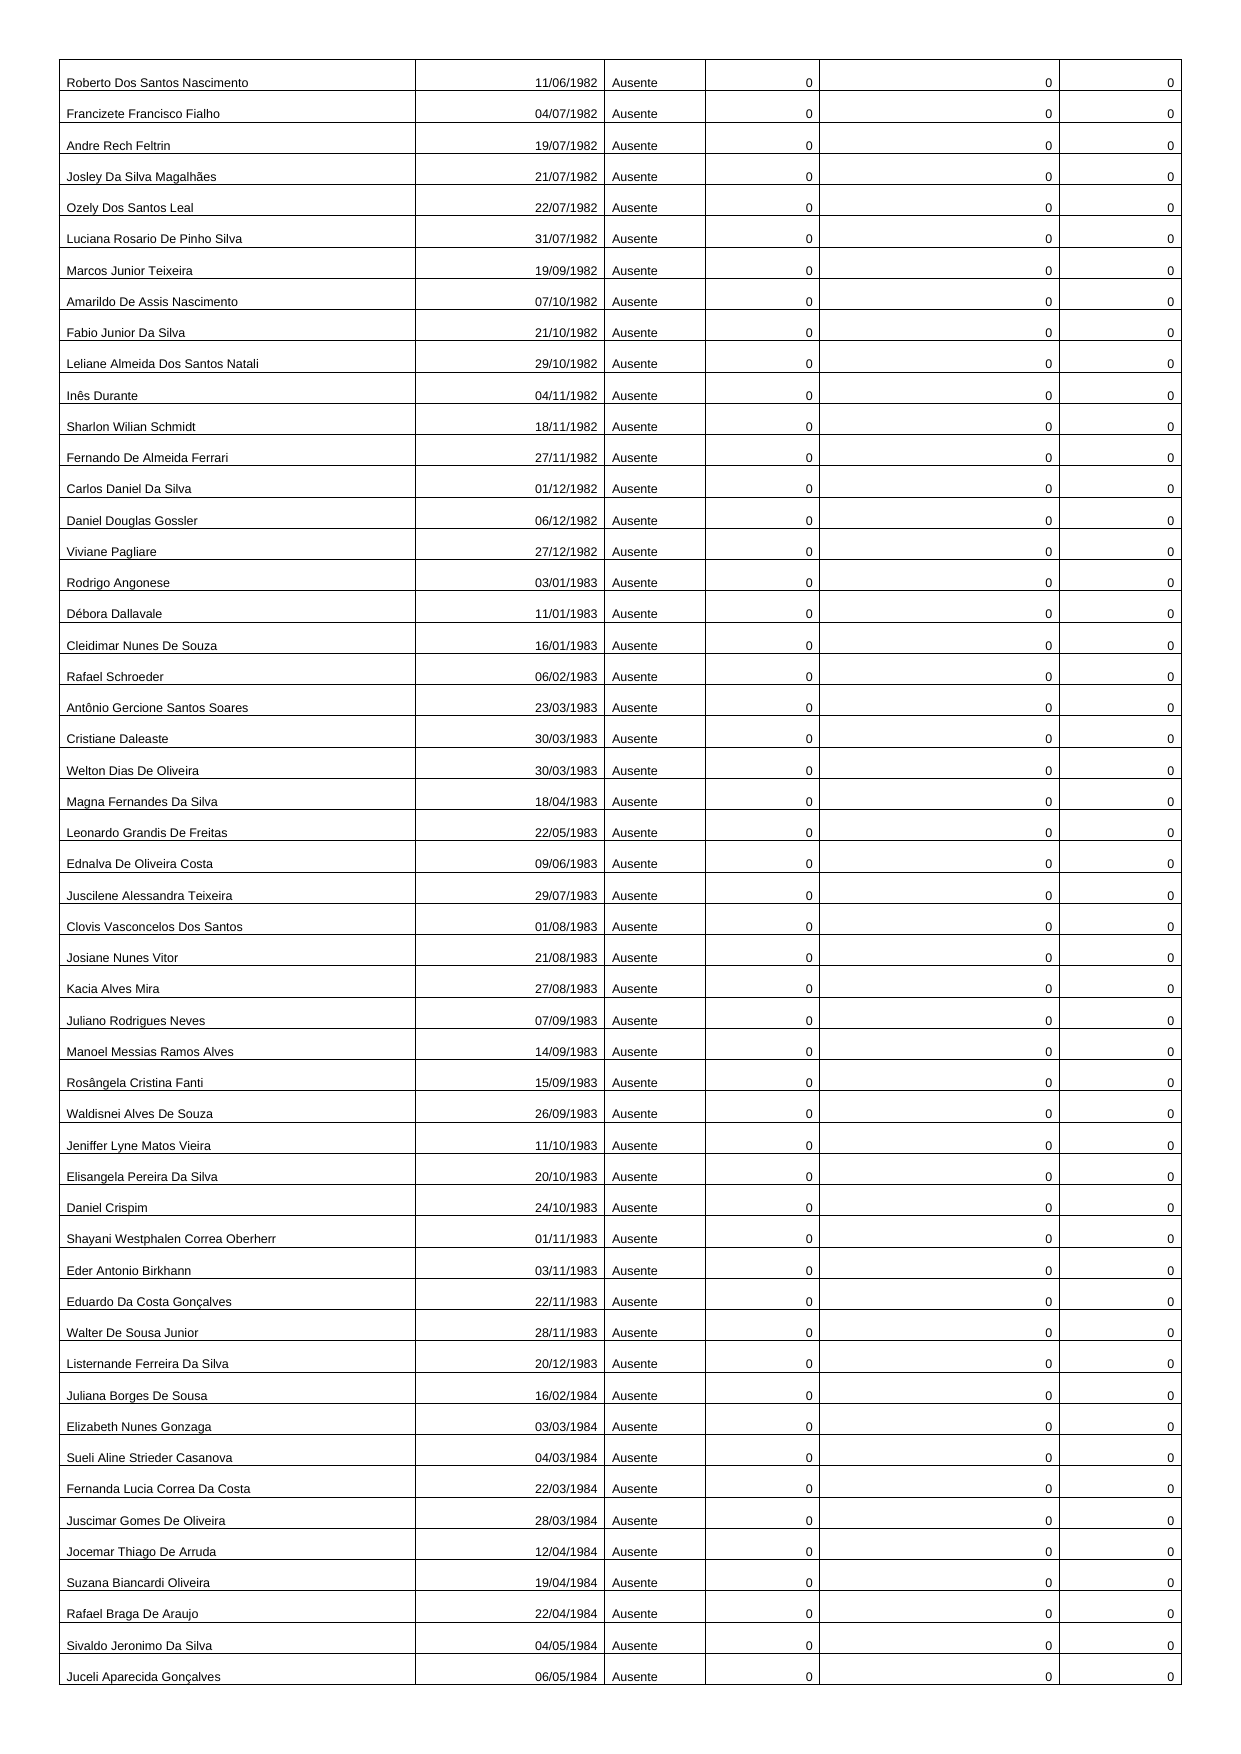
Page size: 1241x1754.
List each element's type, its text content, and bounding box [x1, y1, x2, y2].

table_cell 0 [706, 185, 819, 215]
table_cell Ausente [605, 1466, 705, 1497]
table_cell 03/11/1983 [416, 1248, 604, 1278]
table_cell Francizete Francisco Fialho [60, 91, 415, 122]
table_cell Eder Antonio Birkhann [60, 1248, 415, 1278]
table_cell 21/07/1982 [416, 154, 604, 184]
table_cell 0 [706, 1279, 819, 1309]
table_cell 0 [1060, 998, 1181, 1028]
table_cell 0 [706, 123, 819, 153]
table_cell Leonardo Grandis De Freitas [60, 810, 415, 840]
table_cell 11/10/1983 [416, 1123, 604, 1153]
table_cell Ausente [605, 1341, 705, 1372]
table_cell 0 [820, 623, 1059, 653]
table_cell Jocemar Thiago De Arruda [60, 1529, 415, 1559]
table_cell Ausente [605, 1029, 705, 1059]
table_cell 22/03/1984 [416, 1466, 604, 1497]
table_cell Débora Dallavale [60, 591, 415, 622]
table_cell 0 [1060, 1373, 1181, 1403]
table_cell 0 [706, 1216, 819, 1247]
table_cell 31/07/1982 [416, 216, 604, 247]
table_cell Ausente [605, 248, 705, 278]
table_cell Daniel Crispim [60, 1185, 415, 1215]
table_cell Manoel Messias Ramos Alves [60, 1029, 415, 1059]
table_cell 0 [706, 498, 819, 528]
table_cell Jeniffer Lyne Matos Vieira [60, 1123, 415, 1153]
table_cell Eduardo Da Costa Gonçalves [60, 1279, 415, 1309]
table_cell 0 [820, 998, 1059, 1028]
table_cell 0 [820, 1123, 1059, 1153]
table_cell 0 [820, 1185, 1059, 1215]
table_cell 20/12/1983 [416, 1341, 604, 1372]
table_cell Ausente [605, 498, 705, 528]
table_cell Magna Fernandes Da Silva [60, 779, 415, 809]
table_cell 16/02/1984 [416, 1373, 604, 1403]
table_cell 0 [820, 1248, 1059, 1278]
table_cell 0 [706, 1341, 819, 1372]
table_cell 0 [706, 1373, 819, 1403]
table_cell 0 [706, 654, 819, 684]
table_cell 0 [1060, 1498, 1181, 1528]
table_cell Ausente [605, 998, 705, 1028]
table_cell 11/01/1983 [416, 591, 604, 622]
table_cell 0 [1060, 279, 1181, 309]
table_cell 0 [820, 935, 1059, 965]
table_cell 0 [706, 529, 819, 559]
table_cell Leliane Almeida Dos Santos Natali [60, 341, 415, 372]
table_cell 21/08/1983 [416, 935, 604, 965]
table_cell 0 [1060, 623, 1181, 653]
table_cell 20/10/1983 [416, 1154, 604, 1184]
table_cell 0 [706, 279, 819, 309]
table_cell 0 [820, 1591, 1059, 1622]
table_cell Ausente [605, 91, 705, 122]
table_cell Cleidimar Nunes De Souza [60, 623, 415, 653]
table_cell 0 [820, 435, 1059, 465]
table_cell 0 [1060, 1404, 1181, 1434]
table_cell Ausente [605, 60, 705, 90]
table_cell 0 [820, 1154, 1059, 1184]
table_cell 0 [706, 1654, 819, 1684]
table_cell 0 [820, 966, 1059, 997]
table_cell Ausente [605, 185, 705, 215]
table_cell Elizabeth Nunes Gonzaga [60, 1404, 415, 1434]
table_cell Ausente [605, 435, 705, 465]
table_cell 0 [820, 654, 1059, 684]
table_cell 0 [820, 1216, 1059, 1247]
table_cell 0 [706, 748, 819, 778]
table_cell 0 [820, 1310, 1059, 1340]
table_cell 0 [1060, 1279, 1181, 1309]
table_cell 0 [706, 216, 819, 247]
table_cell Ausente [605, 779, 705, 809]
table_cell Roberto Dos Santos Nascimento [60, 60, 415, 90]
table_cell 0 [1060, 123, 1181, 153]
table_cell 0 [820, 591, 1059, 622]
table_cell 0 [1060, 591, 1181, 622]
table_cell 0 [1060, 904, 1181, 934]
table_cell Viviane Pagliare [60, 529, 415, 559]
table_cell Cristiane Daleaste [60, 716, 415, 747]
table_cell 0 [706, 560, 819, 590]
table_cell Ausente [605, 1560, 705, 1590]
table_cell 0 [706, 1154, 819, 1184]
table_cell Ausente [605, 966, 705, 997]
table_cell 12/04/1984 [416, 1529, 604, 1559]
table_cell 0 [706, 1529, 819, 1559]
table_cell 0 [820, 841, 1059, 872]
table_cell 01/08/1983 [416, 904, 604, 934]
table_cell 18/04/1983 [416, 779, 604, 809]
table_cell 0 [820, 1373, 1059, 1403]
table_cell Carlos Daniel Da Silva [60, 466, 415, 497]
table_cell 0 [706, 998, 819, 1028]
table_cell Ausente [605, 404, 705, 434]
table_cell Ozely Dos Santos Leal [60, 185, 415, 215]
table_cell 0 [1060, 873, 1181, 903]
table_cell Ausente [605, 1216, 705, 1247]
table_cell 0 [1060, 216, 1181, 247]
table_cell 0 [1060, 810, 1181, 840]
table_cell 0 [706, 779, 819, 809]
table_cell Ausente [605, 466, 705, 497]
table_cell 0 [1060, 716, 1181, 747]
table_cell 0 [1060, 779, 1181, 809]
table_cell Fernanda Lucia Correa Da Costa [60, 1466, 415, 1497]
table_cell 27/08/1983 [416, 966, 604, 997]
table_cell 0 [1060, 1154, 1181, 1184]
table_cell 16/01/1983 [416, 623, 604, 653]
table_cell 0 [820, 1404, 1059, 1434]
table_cell Josiane Nunes Vitor [60, 935, 415, 965]
table_cell 0 [1060, 310, 1181, 340]
table_cell Ausente [605, 1404, 705, 1434]
table_cell 06/05/1984 [416, 1654, 604, 1684]
table_cell Ausente [605, 1154, 705, 1184]
table_cell Rafael Braga De Araujo [60, 1591, 415, 1622]
table_cell Ausente [605, 560, 705, 590]
table_cell 0 [1060, 654, 1181, 684]
table_cell 0 [706, 404, 819, 434]
table_cell 0 [706, 1623, 819, 1653]
table_cell 0 [1060, 1341, 1181, 1372]
table_cell 0 [1060, 529, 1181, 559]
table_cell 0 [706, 1310, 819, 1340]
table_cell 0 [1060, 1435, 1181, 1465]
table_cell 0 [820, 1060, 1059, 1090]
table_cell 0 [820, 185, 1059, 215]
table_cell 0 [1060, 966, 1181, 997]
table_cell 15/09/1983 [416, 1060, 604, 1090]
table_cell 0 [820, 873, 1059, 903]
table_cell 22/04/1984 [416, 1591, 604, 1622]
table_cell 0 [706, 91, 819, 122]
table_cell 0 [820, 1435, 1059, 1465]
table_cell 0 [1060, 1591, 1181, 1622]
table_cell 0 [820, 1529, 1059, 1559]
table_cell Ausente [605, 1279, 705, 1309]
table_cell 0 [706, 248, 819, 278]
table_cell Listernande Ferreira Da Silva [60, 1341, 415, 1372]
table_cell 07/09/1983 [416, 998, 604, 1028]
table_cell 0 [1060, 248, 1181, 278]
table_cell 0 [820, 779, 1059, 809]
table_cell 26/09/1983 [416, 1091, 604, 1122]
table_cell 0 [1060, 185, 1181, 215]
table_cell Clovis Vasconcelos Dos Santos [60, 904, 415, 934]
table_cell 0 [820, 716, 1059, 747]
table_cell 0 [706, 904, 819, 934]
table_cell 04/03/1984 [416, 1435, 604, 1465]
table_cell Marcos Junior Teixeira [60, 248, 415, 278]
table_cell 06/12/1982 [416, 498, 604, 528]
table_cell 19/07/1982 [416, 123, 604, 153]
table_cell Shayani Westphalen Correa Oberherr [60, 1216, 415, 1247]
table_cell 0 [820, 498, 1059, 528]
table_cell 01/12/1982 [416, 466, 604, 497]
table_cell 0 [706, 1435, 819, 1465]
table_cell 0 [1060, 1185, 1181, 1215]
table_cell 27/11/1982 [416, 435, 604, 465]
table_cell 0 [820, 1498, 1059, 1528]
table_cell 0 [706, 1560, 819, 1590]
table_cell Ausente [605, 1529, 705, 1559]
table_cell 0 [820, 216, 1059, 247]
table_cell 0 [706, 1404, 819, 1434]
table_cell 0 [1060, 560, 1181, 590]
table_cell 0 [820, 685, 1059, 715]
table_cell 0 [706, 935, 819, 965]
table_cell 0 [820, 1091, 1059, 1122]
table_cell 0 [706, 873, 819, 903]
table_cell Ausente [605, 154, 705, 184]
table_cell Ausente [605, 810, 705, 840]
table_cell 29/10/1982 [416, 341, 604, 372]
table_cell 04/07/1982 [416, 91, 604, 122]
table_cell 0 [1060, 373, 1181, 403]
table_cell 0 [820, 1623, 1059, 1653]
table_cell 0 [1060, 498, 1181, 528]
table_cell 22/11/1983 [416, 1279, 604, 1309]
table_cell 09/06/1983 [416, 841, 604, 872]
table_cell 0 [1060, 1123, 1181, 1153]
table_cell Juliano Rodrigues Neves [60, 998, 415, 1028]
table_cell 19/09/1982 [416, 248, 604, 278]
table_cell 04/11/1982 [416, 373, 604, 403]
table_cell 27/12/1982 [416, 529, 604, 559]
table_cell Ausente [605, 654, 705, 684]
table_cell Sueli Aline Strieder Casanova [60, 1435, 415, 1465]
table_cell Ausente [605, 279, 705, 309]
table_cell 0 [1060, 1310, 1181, 1340]
table_cell 0 [1060, 1560, 1181, 1590]
table_cell Waldisnei Alves De Souza [60, 1091, 415, 1122]
table_cell 0 [706, 466, 819, 497]
table_cell Antônio Gercione Santos Soares [60, 685, 415, 715]
table_cell 0 [706, 154, 819, 184]
table_cell Rafael Schroeder [60, 654, 415, 684]
table_cell Ausente [605, 529, 705, 559]
table_cell 06/02/1983 [416, 654, 604, 684]
table_cell Ausente [605, 841, 705, 872]
table_cell 0 [820, 1466, 1059, 1497]
table_cell Sharlon Wilian Schmidt [60, 404, 415, 434]
table_cell Sivaldo Jeronimo Da Silva [60, 1623, 415, 1653]
table_cell 0 [706, 1498, 819, 1528]
table_cell Ausente [605, 373, 705, 403]
table_cell 0 [1060, 435, 1181, 465]
table_cell 24/10/1983 [416, 1185, 604, 1215]
table_cell Inês Durante [60, 373, 415, 403]
table_cell 0 [706, 341, 819, 372]
table_cell 0 [706, 1029, 819, 1059]
table_cell Suzana Biancardi Oliveira [60, 1560, 415, 1590]
table_cell Ausente [605, 1654, 705, 1684]
table_cell Josley Da Silva Magalhães [60, 154, 415, 184]
table_cell Ausente [605, 1498, 705, 1528]
table_cell 0 [820, 904, 1059, 934]
table_cell 0 [820, 810, 1059, 840]
table_cell 0 [820, 466, 1059, 497]
table_cell 0 [820, 91, 1059, 122]
table_cell 0 [706, 1466, 819, 1497]
table_cell Ausente [605, 904, 705, 934]
table_cell Ausente [605, 310, 705, 340]
table_cell Luciana Rosario De Pinho Silva [60, 216, 415, 247]
table_cell 0 [1060, 1216, 1181, 1247]
table_cell Ausente [605, 685, 705, 715]
table_cell 0 [820, 1560, 1059, 1590]
table_cell 0 [820, 310, 1059, 340]
table_cell 0 [820, 529, 1059, 559]
table_cell 0 [706, 1123, 819, 1153]
table_cell 0 [706, 310, 819, 340]
table_cell Ausente [605, 935, 705, 965]
table_cell 22/07/1982 [416, 185, 604, 215]
table_cell Ausente [605, 1310, 705, 1340]
table_cell 0 [706, 810, 819, 840]
table_cell 0 [706, 373, 819, 403]
table_cell 0 [1060, 685, 1181, 715]
table_cell Ausente [605, 216, 705, 247]
table_cell 21/10/1982 [416, 310, 604, 340]
table_cell 0 [820, 1029, 1059, 1059]
table_cell Ausente [605, 1591, 705, 1622]
table_cell 0 [706, 685, 819, 715]
table_cell 0 [820, 560, 1059, 590]
table_cell 0 [706, 1091, 819, 1122]
table_cell 04/05/1984 [416, 1623, 604, 1653]
table_cell 29/07/1983 [416, 873, 604, 903]
table_cell Rosângela Cristina Fanti [60, 1060, 415, 1090]
table_cell 0 [1060, 404, 1181, 434]
table_cell Ausente [605, 1435, 705, 1465]
table_cell 0 [1060, 60, 1181, 90]
table_cell Amarildo De Assis Nascimento [60, 279, 415, 309]
table_cell 0 [820, 154, 1059, 184]
table_cell Ausente [605, 1060, 705, 1090]
table_cell 19/04/1984 [416, 1560, 604, 1590]
table_cell Ednalva De Oliveira Costa [60, 841, 415, 872]
table_cell 0 [820, 1341, 1059, 1372]
table_cell 0 [820, 404, 1059, 434]
table_cell 0 [706, 1591, 819, 1622]
table_cell 03/01/1983 [416, 560, 604, 590]
table_cell 11/06/1982 [416, 60, 604, 90]
table_cell 0 [1060, 1248, 1181, 1278]
table_cell 30/03/1983 [416, 716, 604, 747]
table_cell Juscilene Alessandra Teixeira [60, 873, 415, 903]
table_cell Juliana Borges De Sousa [60, 1373, 415, 1403]
table_cell 0 [1060, 1060, 1181, 1090]
table_cell 23/03/1983 [416, 685, 604, 715]
table_cell Kacia Alves Mira [60, 966, 415, 997]
table_cell 0 [820, 1279, 1059, 1309]
table_cell 07/10/1982 [416, 279, 604, 309]
table_cell 0 [1060, 935, 1181, 965]
table_cell 0 [1060, 466, 1181, 497]
table_cell Ausente [605, 1248, 705, 1278]
table_cell 14/09/1983 [416, 1029, 604, 1059]
table_cell 18/11/1982 [416, 404, 604, 434]
table_cell 30/03/1983 [416, 748, 604, 778]
table_cell 0 [1060, 91, 1181, 122]
table_cell Ausente [605, 623, 705, 653]
table_cell Ausente [605, 1373, 705, 1403]
table_cell 0 [1060, 1654, 1181, 1684]
table_cell 0 [706, 623, 819, 653]
table_cell 28/03/1984 [416, 1498, 604, 1528]
table_cell 0 [706, 841, 819, 872]
table_cell Rodrigo Angonese [60, 560, 415, 590]
table_cell 0 [820, 373, 1059, 403]
table_cell 03/03/1984 [416, 1404, 604, 1434]
table_cell 0 [706, 716, 819, 747]
table_cell 0 [820, 248, 1059, 278]
table_cell Ausente [605, 1623, 705, 1653]
table_cell 0 [706, 591, 819, 622]
table_cell Ausente [605, 591, 705, 622]
table_cell 0 [1060, 841, 1181, 872]
table_cell 0 [1060, 748, 1181, 778]
table_cell Ausente [605, 748, 705, 778]
table_cell Juceli Aparecida Gonçalves [60, 1654, 415, 1684]
table_cell 0 [706, 1060, 819, 1090]
table_cell 0 [706, 966, 819, 997]
table_cell 28/11/1983 [416, 1310, 604, 1340]
table_cell Fernando De Almeida Ferrari [60, 435, 415, 465]
table_cell Ausente [605, 873, 705, 903]
table_cell 0 [1060, 1529, 1181, 1559]
table_cell Daniel Douglas Gossler [60, 498, 415, 528]
table_cell Welton Dias De Oliveira [60, 748, 415, 778]
table_cell 0 [820, 748, 1059, 778]
table_cell 0 [820, 60, 1059, 90]
table_cell Ausente [605, 1185, 705, 1215]
table_cell 0 [706, 1248, 819, 1278]
table_cell Fabio Junior Da Silva [60, 310, 415, 340]
table_cell Elisangela Pereira Da Silva [60, 1154, 415, 1184]
table_cell 0 [1060, 341, 1181, 372]
table_cell 0 [820, 279, 1059, 309]
table_cell 0 [820, 123, 1059, 153]
table_cell Andre Rech Feltrin [60, 123, 415, 153]
table_cell Walter De Sousa Junior [60, 1310, 415, 1340]
table_cell 0 [1060, 1466, 1181, 1497]
table_cell Juscimar Gomes De Oliveira [60, 1498, 415, 1528]
table_cell 01/11/1983 [416, 1216, 604, 1247]
table_cell Ausente [605, 341, 705, 372]
table_cell Ausente [605, 716, 705, 747]
table_cell 0 [706, 1185, 819, 1215]
table_cell 0 [820, 1654, 1059, 1684]
table_cell Ausente [605, 123, 705, 153]
table_cell 0 [820, 341, 1059, 372]
table_cell 0 [706, 435, 819, 465]
table_cell 0 [1060, 1029, 1181, 1059]
table_cell Ausente [605, 1091, 705, 1122]
table_cell 0 [706, 60, 819, 90]
table_cell Ausente [605, 1123, 705, 1153]
table_cell 0 [1060, 1623, 1181, 1653]
table_cell 22/05/1983 [416, 810, 604, 840]
table_cell 0 [1060, 1091, 1181, 1122]
table_cell 0 [1060, 154, 1181, 184]
